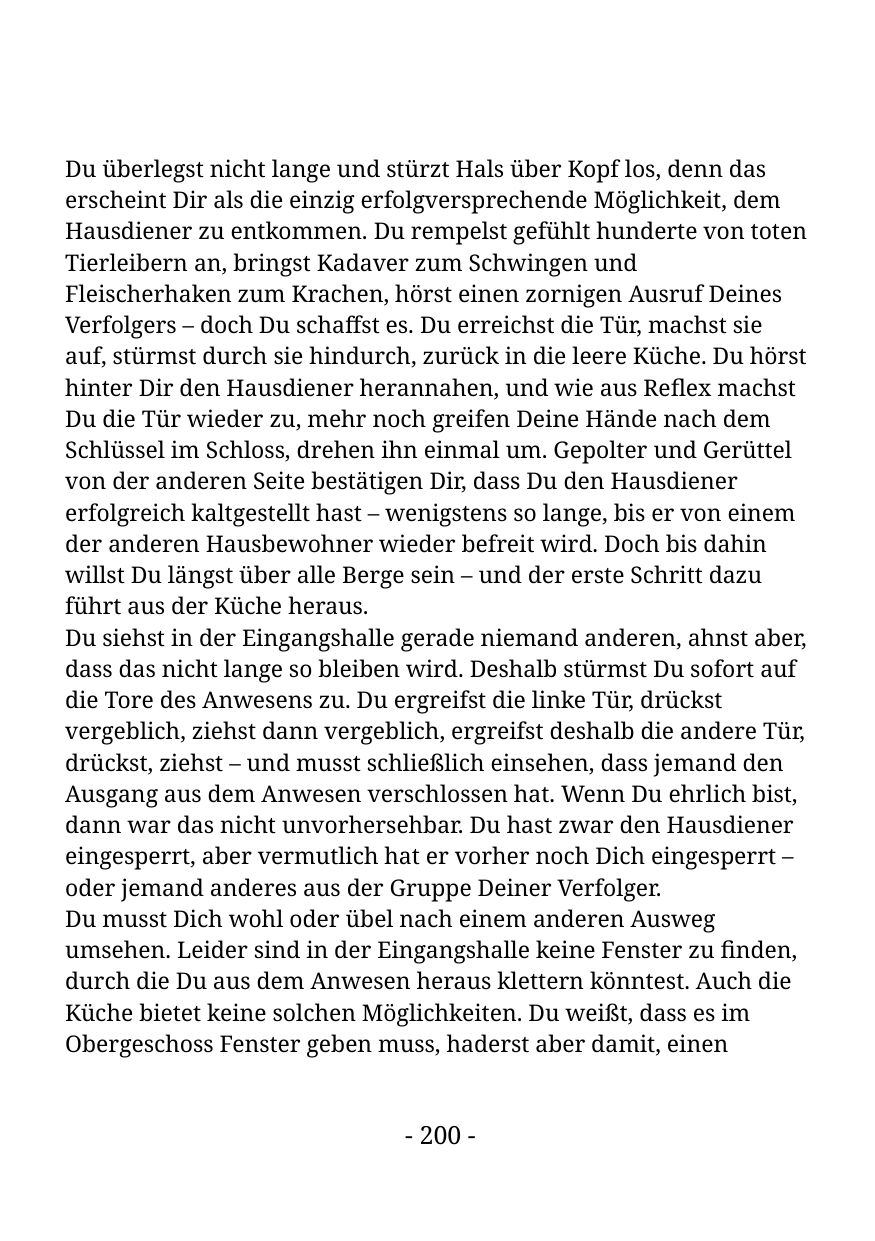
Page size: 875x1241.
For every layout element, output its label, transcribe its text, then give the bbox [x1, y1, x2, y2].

text Du siehst in der Eingangshalle gerade niemand anderen, ahnst aber, dass das nicht lange so bleiben wird. Deshalb stürmst Du sofort auf die Tore des Anwesens zu. Du ergreifst die linke Tür, drückst vergeblich, ziehst dann vergeblich, ergreifst deshalb die andere Tür, drückst, ziehst – und musst schließlich einsehen, dass jemand den Ausgang aus dem Anwesen verschlossen hat. Wenn Du ehrlich bist, dann war das nicht unvorhersehbar. Du hast zwar den Hausdiener eingesperrt, aber vermutlich hat er vorher noch Dich eingesperrt – oder jemand anderes aus der Gruppe Deiner Verfolger. [65, 622, 809, 903]
text Du überlegst nicht lange und stürzt Hals über Kopf los, denn das erscheint Dir als die einzig erfolgversprechende Möglichkeit, dem Hausdiener zu entkommen. Du rempelst gefühlt hunderte von toten Tierleibern an, bringst Kadaver zum Schwingen und Fleischerhaken zum Krachen, hörst einen zornigen Ausruf Deines Verfolgers – doch Du schaffst es. Du erreichst die Tür, machst sie auf, stürmst durch sie hindurch, zurück in die leere Küche. Du hörst hinter Dir den Hausdiener herannahen, und wie aus Reflex machst Du die Tür wieder zu, mehr noch greifen Deine Hände nach dem Schlüssel im Schloss, drehen ihn einmal um. Gepolter und Gerüttel von der anderen Seite bestätigen Dir, dass Du den Hausdiener erfolgreich kaltgestellt hast – wenigstens so lange, bis er von einem der anderen Hausbewohner wieder befreit wird. Doch bis dahin willst Du längst über alle Berge sein – und der erste Schritt dazu führt aus der Küche heraus. [65, 153, 809, 622]
text Du musst Dich wohl oder übel nach einem anderen Ausweg umsehen. Leider sind in der Eingangshalle keine Fenster zu finden, durch die Du aus dem Anwesen heraus klettern könntest. Auch die Küche bietet keine solchen Möglichkeiten. Du weißt, dass es im Obergeschoss Fenster geben muss, haderst aber damit, einen [65, 903, 809, 1059]
